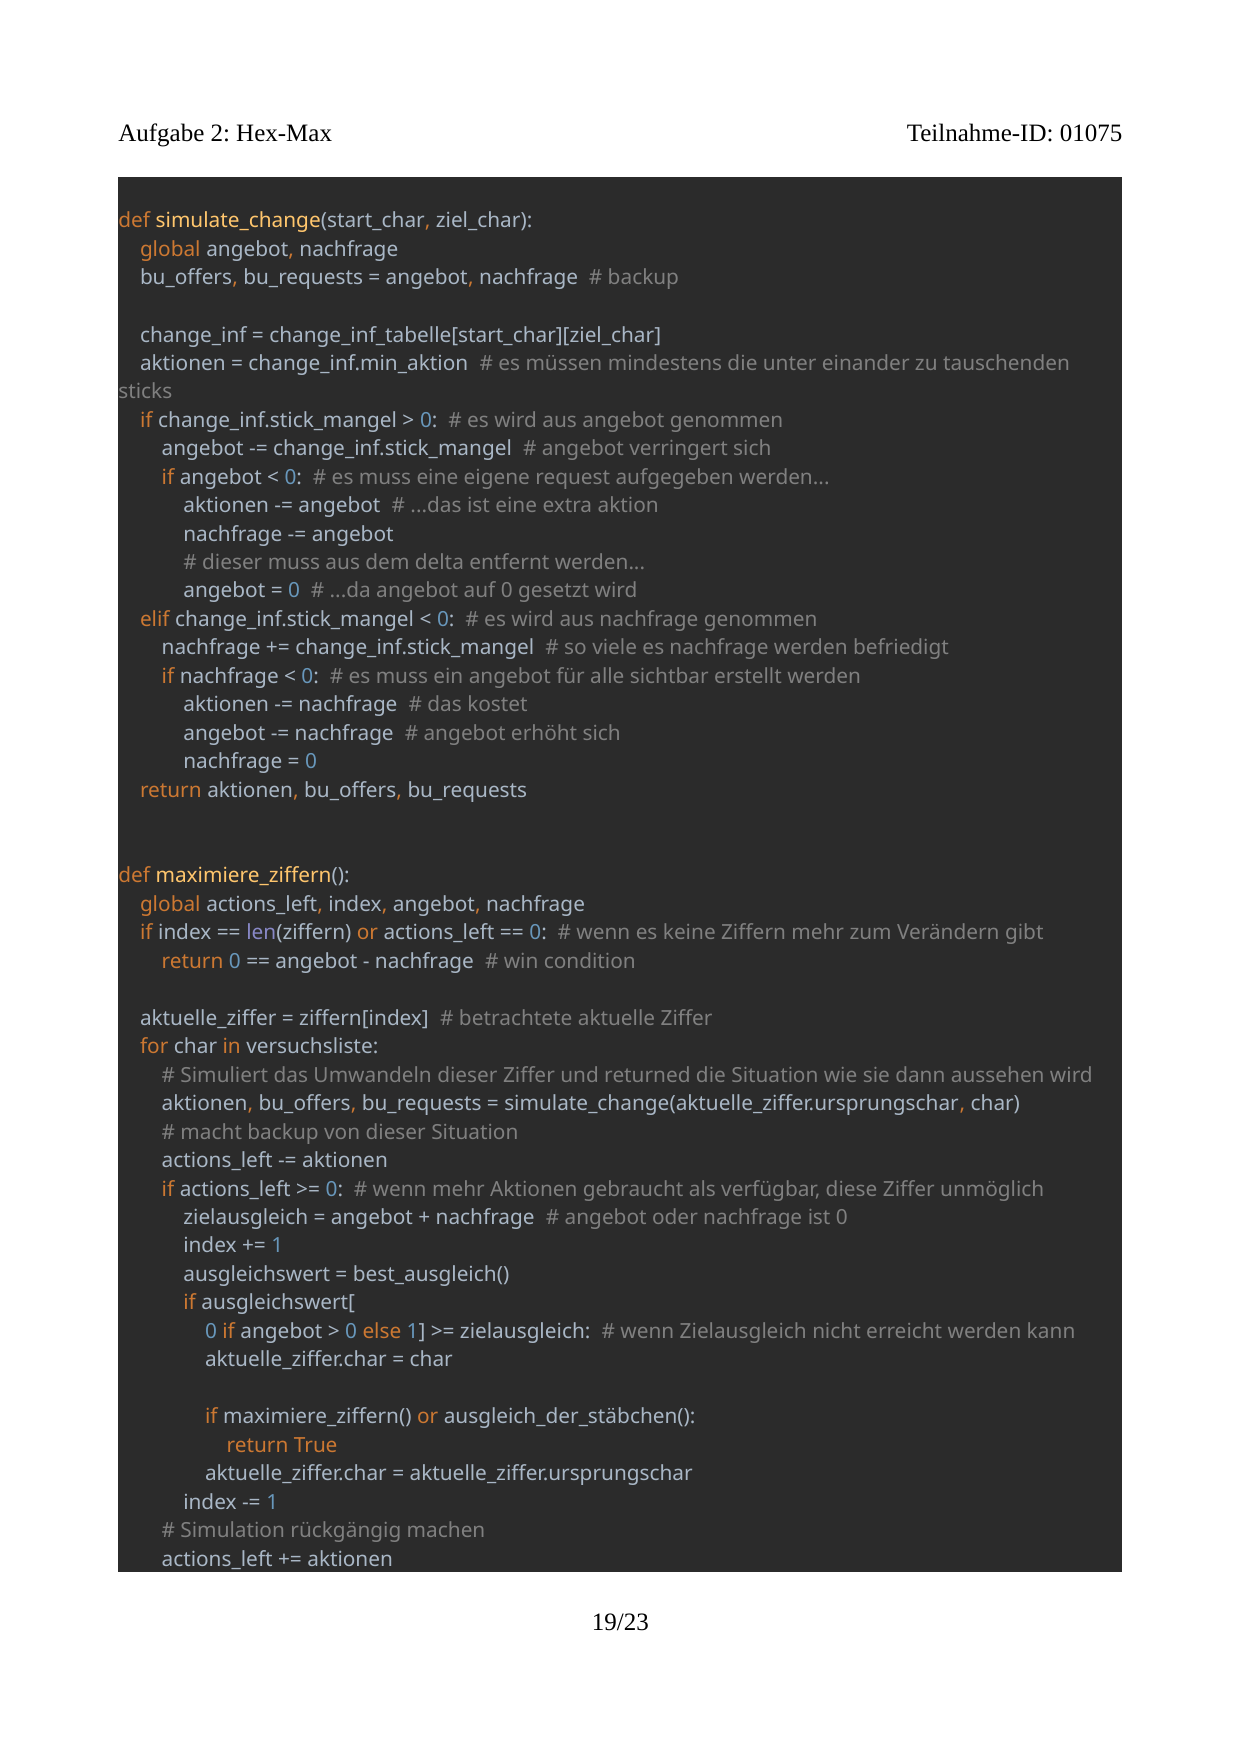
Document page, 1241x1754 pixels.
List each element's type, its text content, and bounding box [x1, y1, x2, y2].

text def simulate_change(start_char, ziel_char): global angebot, nachfrage bu_offers, bu_requests = angebot, nachfrage # backup change_inf = change_inf_tabelle[start_char][ziel_char] aktionen = change_inf.min_aktion # es müssen mindestens die unter einander zu tauschenden sticks if change_inf.stick_mangel > 0: # es wird aus angebot genommen angebot -= change_inf.stick_mangel # angebot verringert sich if angebot < 0: # es muss eine eigene request aufgegeben werden... aktionen -= angebot # ...das ist eine extra aktion nachfrage -= angebot # dieser muss aus dem delta entfernt werden... angebot = 0 # ...da angebot auf 0 gesetzt wird elif change_inf.stick_mangel < 0: # es wird aus nachfrage genommen nachfrage += change_inf.stick_mangel # so viele es nachfrage werden befriedigt if nachfrage < 0: # es muss ein angebot für alle sichtbar erstellt werden aktionen -= nachfrage # das kostet angebot -= nachfrage # angebot erhöht sich nachfrage = 0 return aktionen, bu_offers, bu_requests def maximiere_ziffern(): global actions_left, index, angebot, nachfrage if index == len(ziffern) or actions_left == 0: # wenn es keine Ziffern mehr zum Verändern gibt return 0 == angebot - nachfrage # win condition aktuelle_ziffer = ziffern[index] # betrachtete aktuelle Ziffer for char in versuchsliste: # Simuliert das Umwandeln dieser Ziffer und returned die Situation wie sie dann aussehen wird aktionen, bu_offers, bu_requests = simulate_change(aktuelle_ziffer.ursprungschar, char) # macht backup von dieser Situation actions_left -= aktionen if actions_left >= 0: # wenn mehr Aktionen gebraucht als verfügbar, diese Ziffer unmöglich zielausgleich = angebot + nachfrage # angebot oder nachfrage ist 0 index += 1 ausgleichswert = best_ausgleich() if ausgleichswert[ 0 if angebot > 0 else 1] >= zielausgleich: # wenn Zielausgleich nicht erreicht werden kann aktuelle_ziffer.char = char if maximiere_ziffern() or ausgleich_der_stäbchen(): return True aktuelle_ziffer.char = aktuelle_ziffer.ursprungschar index -= 1 # Simulation rückgängig machen actions_left += aktionen [118, 177, 1122, 1572]
